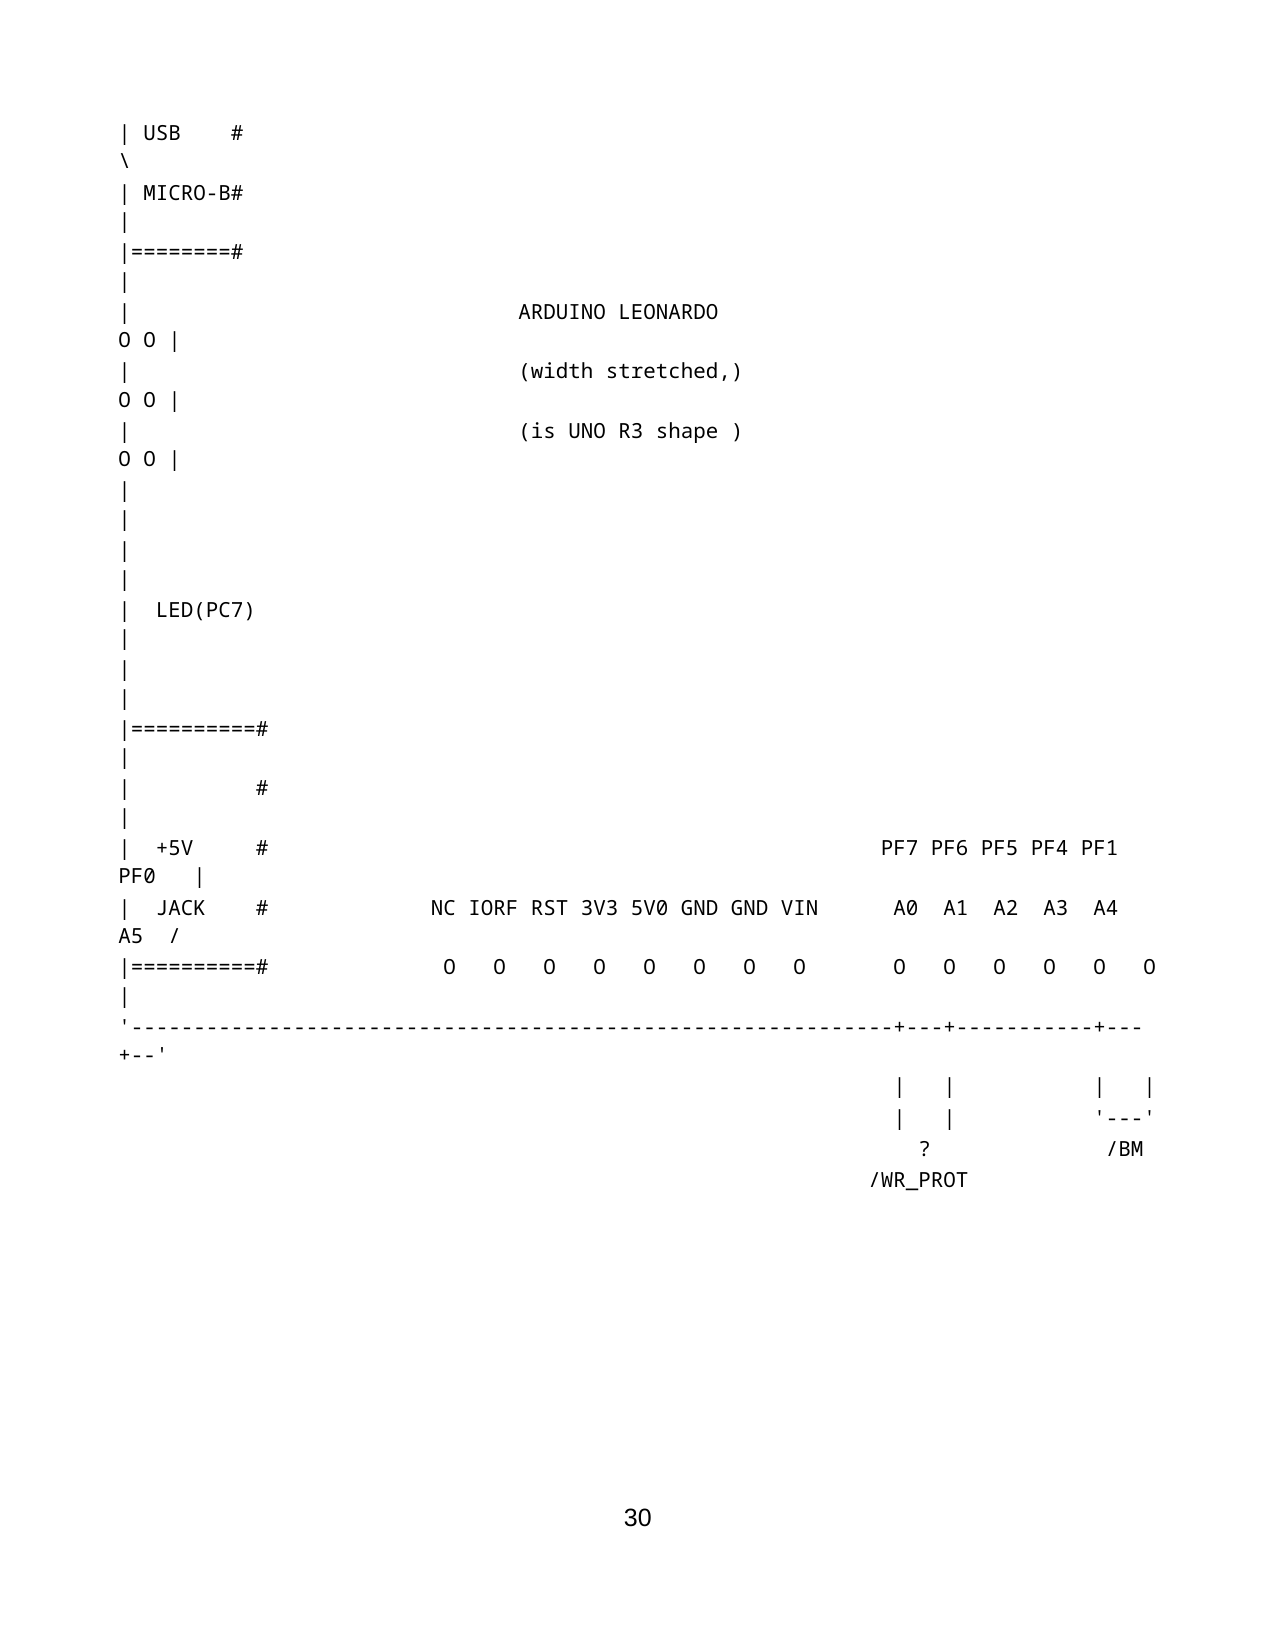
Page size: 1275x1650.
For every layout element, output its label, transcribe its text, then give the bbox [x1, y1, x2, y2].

text | (width stretched,) O O | [118, 356, 1157, 413]
text | | [118, 654, 1157, 711]
text | | [118, 535, 1157, 592]
text | ARDUINO LEONARDO O O | [118, 297, 1157, 354]
text /WR_PROT [118, 1165, 1157, 1193]
text | | | | [118, 1071, 1157, 1100]
text ? /BM [118, 1134, 1157, 1162]
text | +5V # PF7 PF6 PF5 PF4 PF1 PF0 | [118, 833, 1157, 890]
text | | '---' [118, 1103, 1157, 1131]
text |==========# | [118, 714, 1157, 771]
text | (is UNO R3 shape ) O O | [118, 416, 1157, 473]
text '-------------------------------------------------------------+---+-----------+---+--' [118, 1012, 1157, 1069]
text |========# | [118, 237, 1157, 294]
text | | [118, 476, 1157, 532]
text | JACK # NC IORF RST 3V3 5V0 GND GND VIN A0 A1 A2 A3 A4 A5 / [118, 893, 1157, 949]
text | # | [118, 773, 1157, 830]
text | MICRO-B# | [118, 178, 1157, 234]
text | LED(PC7) | [118, 595, 1157, 652]
text | USB # \ [118, 118, 1157, 175]
text |==========# O O O O O O O O O O O O O O | [118, 952, 1157, 1009]
